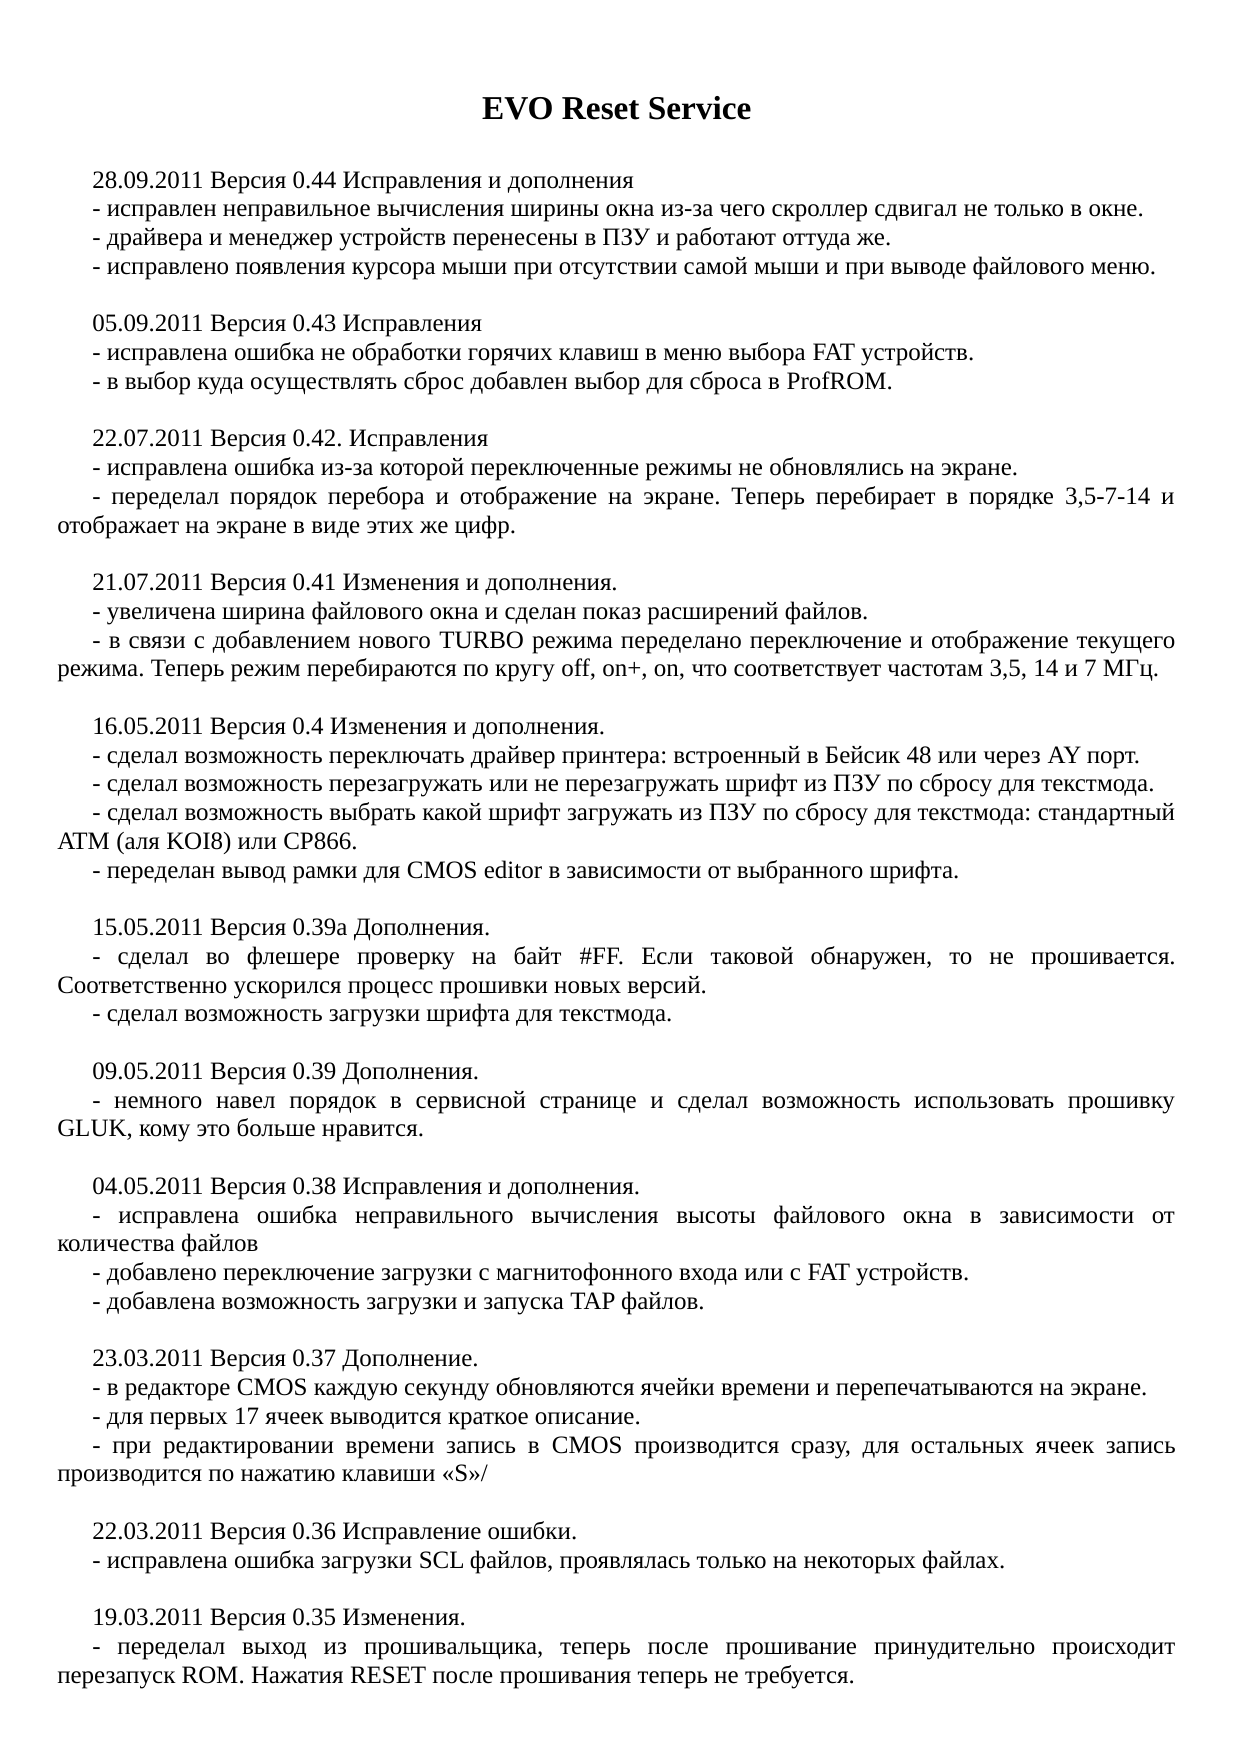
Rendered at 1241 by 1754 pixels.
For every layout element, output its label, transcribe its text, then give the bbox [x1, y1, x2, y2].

text - исправлена ошибка из-за которой переключенные режимы не обновлялись на экране. [57, 452, 1176, 481]
text - в связи с добавлением нового TURBO режима переделано переключение и отображение текущего режима. Теперь режим перебираются по кругу off, on+, on, что соответствует частотам 3,5, 14 и 7 МГц. [57, 625, 1176, 682]
text - в редакторе CMOS каждую секунду обновляются ячейки времени и перепечатываются на экране. [57, 1372, 1176, 1401]
text - сделал во флешере проверку на байт #FF. Если таковой обнаружен, то не прошивается. Соответственно ускорился процесс прошивки новых версий. [57, 941, 1176, 998]
text EVO Reset Service [57, 88, 1176, 126]
text - добавлена возможность загрузки и запуска TAP файлов. [57, 1286, 1176, 1315]
text 16.05.2011 Версия 0.4 Изменения и дополнения. [57, 711, 1176, 740]
text - переделан вывод рамки для CMOS editor в зависимости от выбранного шрифта. [57, 855, 1176, 883]
text 21.07.2011 Версия 0.41 Изменения и дополнения. [57, 567, 1176, 596]
text - исправлено появления курсора мыши при отсутствии самой мыши и при выводе файлового меню. [57, 251, 1176, 280]
text - немного навел порядок в сервисной странице и сделал возможность использовать прошивку GLUK, кому это больше нравится. [57, 1085, 1176, 1142]
text - сделал возможность перезагружать или не перезагружать шрифт из ПЗУ по сбросу для текстмода. [57, 768, 1176, 797]
text - сделал возможность выбрать какой шрифт загружать из ПЗУ по сбросу для текстмода: стандартный ATM (аля KOI8) или CP866. [57, 797, 1176, 855]
text - исправлена ошибка неправильного вычисления высоты файлового окна в зависимости от количества файлов [57, 1200, 1176, 1257]
text - при редактировании времени запись в CMOS производится сразу, для остальных ячеек запись производится по нажатию клавиши «S»/ [57, 1430, 1176, 1487]
text - драйвера и менеджер устройств перенесены в ПЗУ и работают оттуда же. [57, 222, 1176, 251]
text 22.07.2011 Версия 0.42. Исправления [57, 423, 1176, 452]
text 19.03.2011 Версия 0.35 Изменения. [57, 1602, 1176, 1631]
text 15.05.2011 Версия 0.39а Дополнения. [57, 912, 1176, 941]
text 04.05.2011 Версия 0.38 Исправления и дополнения. [57, 1171, 1176, 1200]
text 09.05.2011 Версия 0.39 Дополнения. [57, 1056, 1176, 1085]
text - сделал возможность загрузки шрифта для текстмода. [57, 998, 1176, 1027]
text - переделал выход из прошивальщика, теперь после прошивание принудительно происходит перезапуск ROM. Нажатия RESET после прошивания теперь не требуется. [57, 1631, 1176, 1688]
text - исправлена ошибка загрузки SCL файлов, проявлялась только на некоторых файлах. [57, 1545, 1176, 1573]
text - в выбор куда осуществлять сброс добавлен выбор для сброса в ProfROM. [57, 366, 1176, 395]
text - исправлен неправильное вычисления ширины окна из-за чего скроллер сдвигал не только в окне. [57, 193, 1176, 222]
text 28.09.2011 Версия 0.44 Исправления и дополнения [57, 165, 1176, 193]
text - переделал порядок перебора и отображение на экране. Теперь перебирает в порядке 3,5-7-14 и отображает на экране в виде этих же цифр. [57, 481, 1176, 538]
text - исправлена ошибка не обработки горячих клавиш в меню выбора FAT устройств. [57, 337, 1176, 366]
text 05.09.2011 Версия 0.43 Исправления [57, 308, 1176, 337]
text - добавлено переключение загрузки с магнитофонного входа или с FAT устройств. [57, 1257, 1176, 1286]
text 23.03.2011 Версия 0.37 Дополнение. [57, 1343, 1176, 1372]
text - для первых 17 ячеек выводится краткое описание. [57, 1401, 1176, 1430]
text - сделал возможность переключать драйвер принтера: встроенный в Бейсик 48 или через AY порт. [57, 740, 1176, 768]
text 22.03.2011 Версия 0.36 Исправление ошибки. [57, 1516, 1176, 1545]
text - увеличена ширина файлового окна и сделан показ расширений файлов. [57, 596, 1176, 625]
